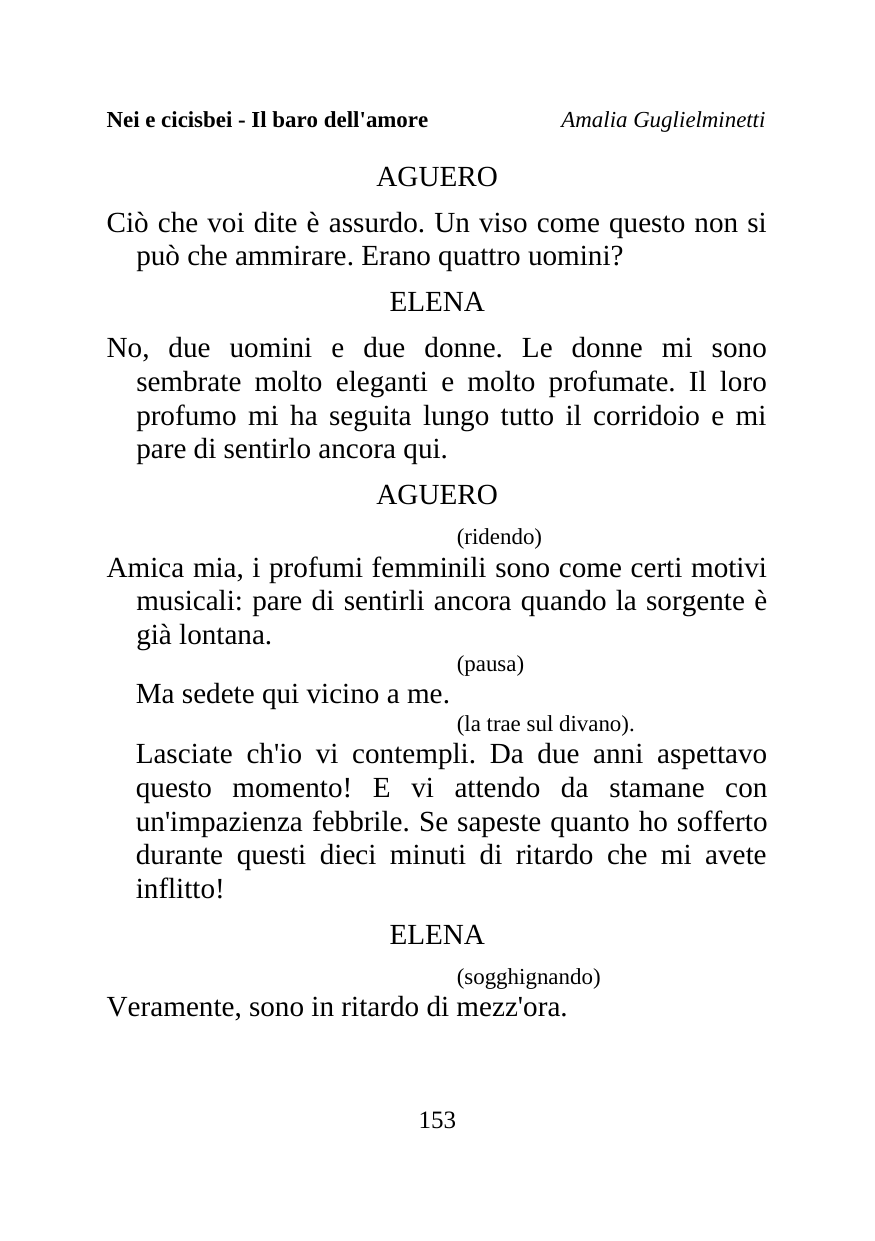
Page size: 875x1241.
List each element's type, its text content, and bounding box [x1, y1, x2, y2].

text (ridendo) [457, 523, 768, 550]
text ELENA [106, 917, 768, 950]
text Ma sedete qui vicino a me. [136, 677, 768, 710]
text No, due uomini e due donne. Le donne mi sono sembrate molto eleganti e molto profumate. Il loro profumo mi ha seguita lungo tutto il corridoio e mi pare di sentirlo ancora qui. [106, 331, 768, 465]
text AGUERO [106, 159, 768, 192]
text Ciò che voi dite è assurdo. Un viso come questo non si può che ammirare. Erano quattro uomini? [106, 205, 768, 272]
text Veramente, sono in ritardo di mezz'ora. [106, 989, 768, 1023]
text (pausa) [457, 650, 768, 677]
text Lasciate ch'io vi contempli. Da due anni aspettavo questo momento! E vi attendo da stamane con un'impazienza febbrile. Se sapeste quanto ho sofferto durante questi dieci minuti di ritardo che mi avete inflitto! [136, 737, 768, 904]
text ELENA [106, 284, 768, 318]
text AGUERO [106, 477, 768, 511]
text Amica mia, i profumi femminili sono come certi motivi musicali: pare di sentirli ancora quando la sorgente è già lontana. [106, 550, 768, 650]
text (sogghignando) [457, 963, 768, 989]
text (la trae sul divano). [457, 710, 768, 737]
